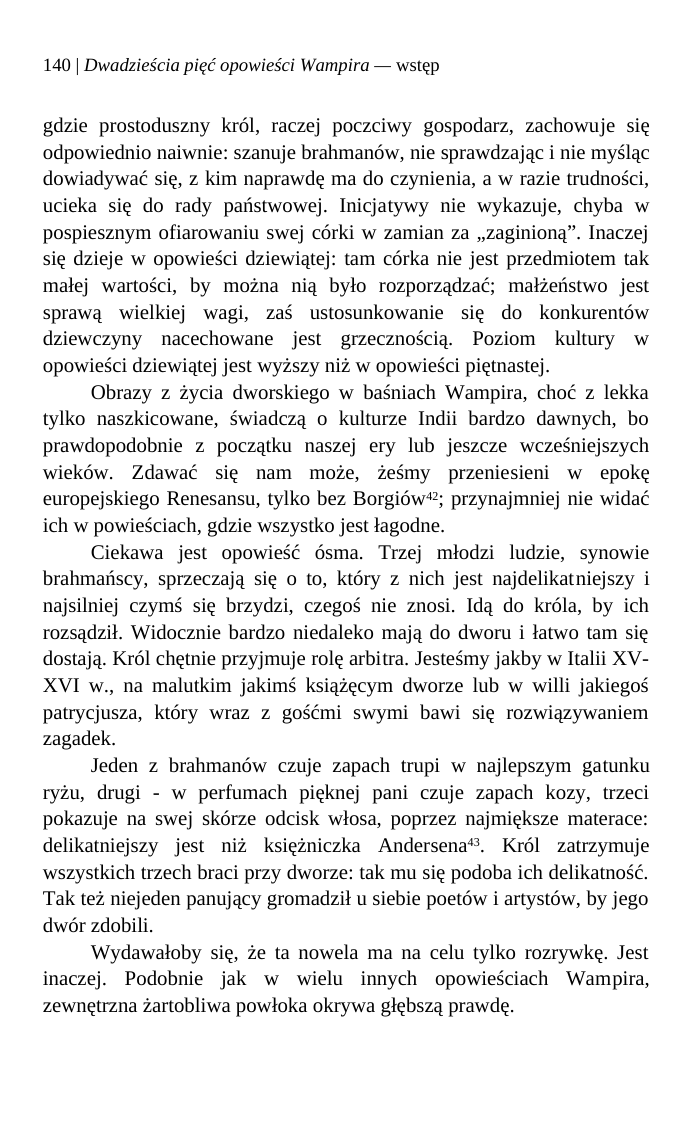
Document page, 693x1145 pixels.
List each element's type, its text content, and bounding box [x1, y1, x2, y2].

text Wydawałoby się, że ta nowela ma na celu tylko rozrywkę. Jest inaczej. Podobnie jak w wielu innych opowieściach Wam­pira, zewnętrzna żartobliwa powłoka okrywa głębszą prawdę. [43, 940, 650, 1017]
text 140 | Dwadzieścia pięć opowieści Wampira — wstęp [43, 54, 650, 76]
text gdzie prostoduszny król, raczej poczciwy gospodarz, zachowu­je się odpowiednio naiwnie: szanuje brahmanów, nie sprawdza­jąc i nie myśląc dowiadywać się, z kim naprawdę ma do czynie­nia, a w razie trudności, ucieka się do rady państwowej. Inicja­tywy nie wykazuje, chyba w pospiesznym ofiarowaniu swej córki w zamian za „zaginioną”. Inaczej się dzieje w opowieści dziewiątej: tam córka nie jest przedmiotem tak małej wartości, by można nią było rozporządzać; małżeństwo jest sprawą wiel­kiej wagi, zaś ustosunkowanie się do konkurentów dziewczyny nacechowane jest grzecznością. Poziom kultury w opowieści dziewiątej jest wyższy niż w opowieści piętnastej. [43, 113, 650, 377]
text Jeden z brahmanów czuje zapach trupi w najlepszym ga­tunku ryżu, drugi - w perfumach pięknej pani czuje zapach kozy, trzeci pokazuje na swej skórze odcisk włosa, poprzez najmiększe materace: delikatniejszy jest niż księżniczka Ander­sena43. Król zatrzymuje wszystkich trzech braci przy dworze: tak mu się podoba ich delikatność. Tak też niejeden panujący gromadził u siebie poetów i artystów, by jego dwór zdobili. [43, 753, 650, 937]
text Ciekawa jest opowieść ósma. Trzej młodzi ludzie, synowie brahmańscy, sprzeczają się o to, który z nich jest najdelikat­niejszy i najsilniej czymś się brzydzi, czegoś nie znosi. Idą do króla, by ich rozsądził. Widocznie bardzo niedaleko mają do dworu i łatwo tam się dostają. Król chętnie przyjmuje rolę arbi­tra. Jesteśmy jakby w Italii XV-XVI w., na malutkim jakimś książęcym dworze lub w willi jakiegoś patrycjusza, który wraz z gośćmi swymi bawi się rozwiązywaniem zagadek. [43, 540, 650, 750]
text Obrazy z życia dworskiego w baśniach Wampira, choć z lekka tylko naszkicowane, świadczą o kulturze Indii bardzo dawnych, bo prawdopodobnie z początku naszej ery lub jeszcze wcześniejszych wieków. Zdawać się nam może, żeśmy przenie­sieni w epokę europejskiego Renesansu, tylko bez Borgiów42; przynajmniej nie widać ich w powieściach, gdzie wszystko jest łagodne. [43, 380, 650, 537]
